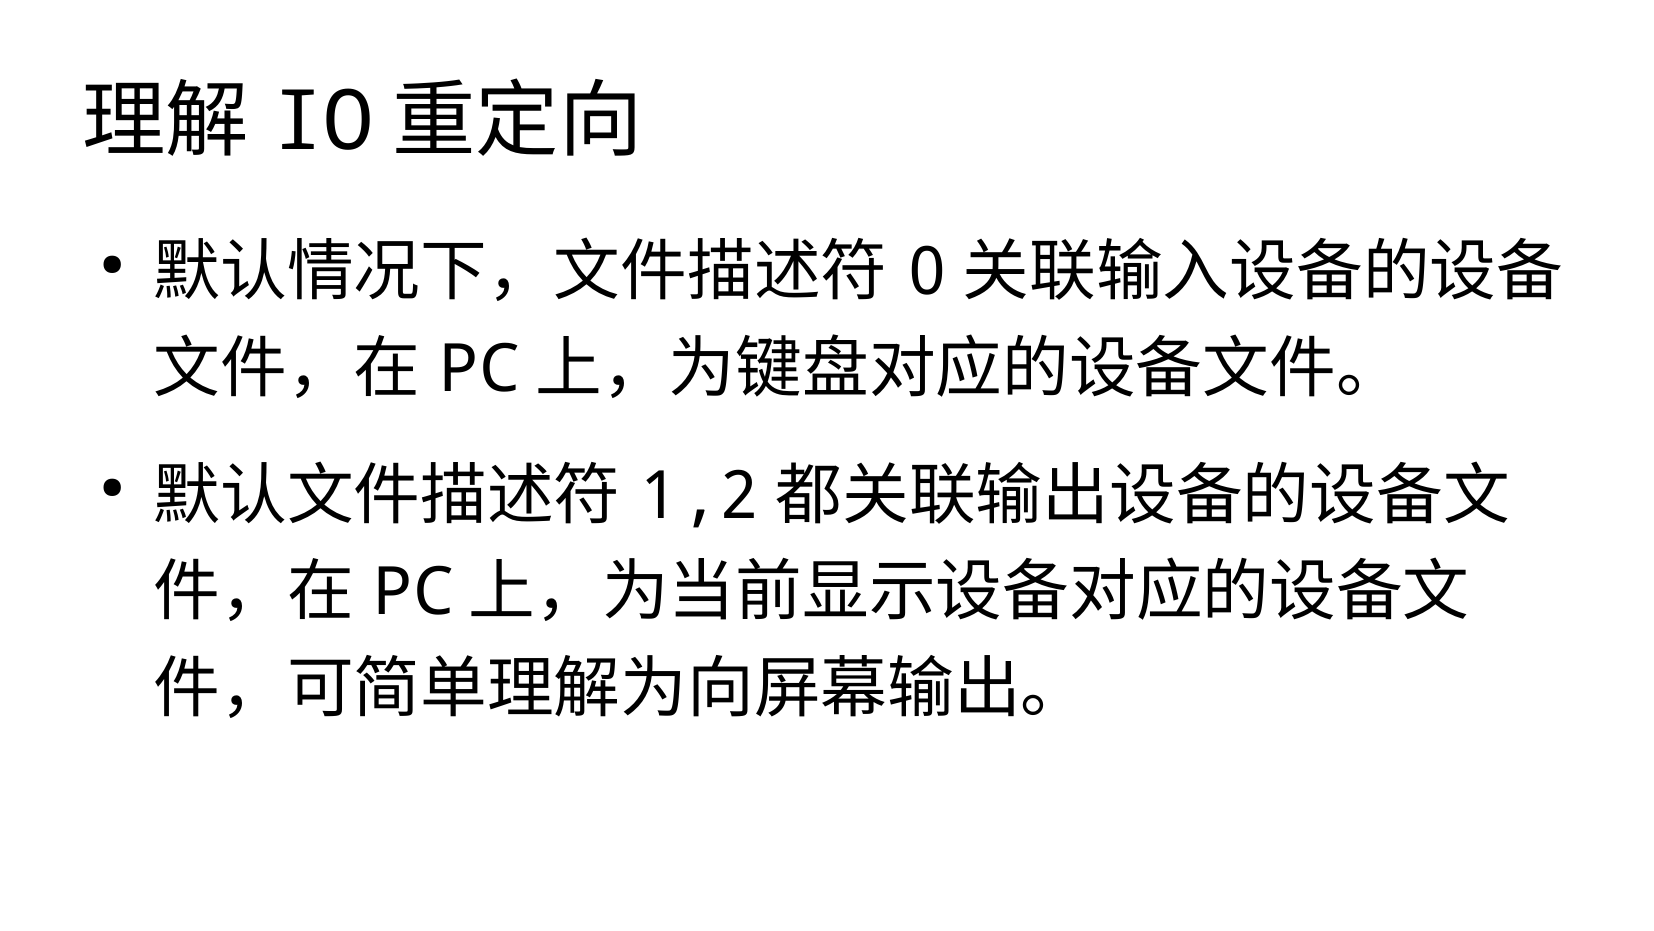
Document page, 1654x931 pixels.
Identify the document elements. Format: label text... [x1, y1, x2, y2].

list 默认情况下，文件描述符0关联输入设备的设备文件，在PC上，为键盘对应的设备文件。 默认文件描述符1,2都关联输出设备的设备文件，在PC上，为当前显示设备对应的设备文件，可简单理解为向屏幕输出。 [82, 217, 1571, 815]
title 理解IO重定向 [82, 37, 1571, 189]
